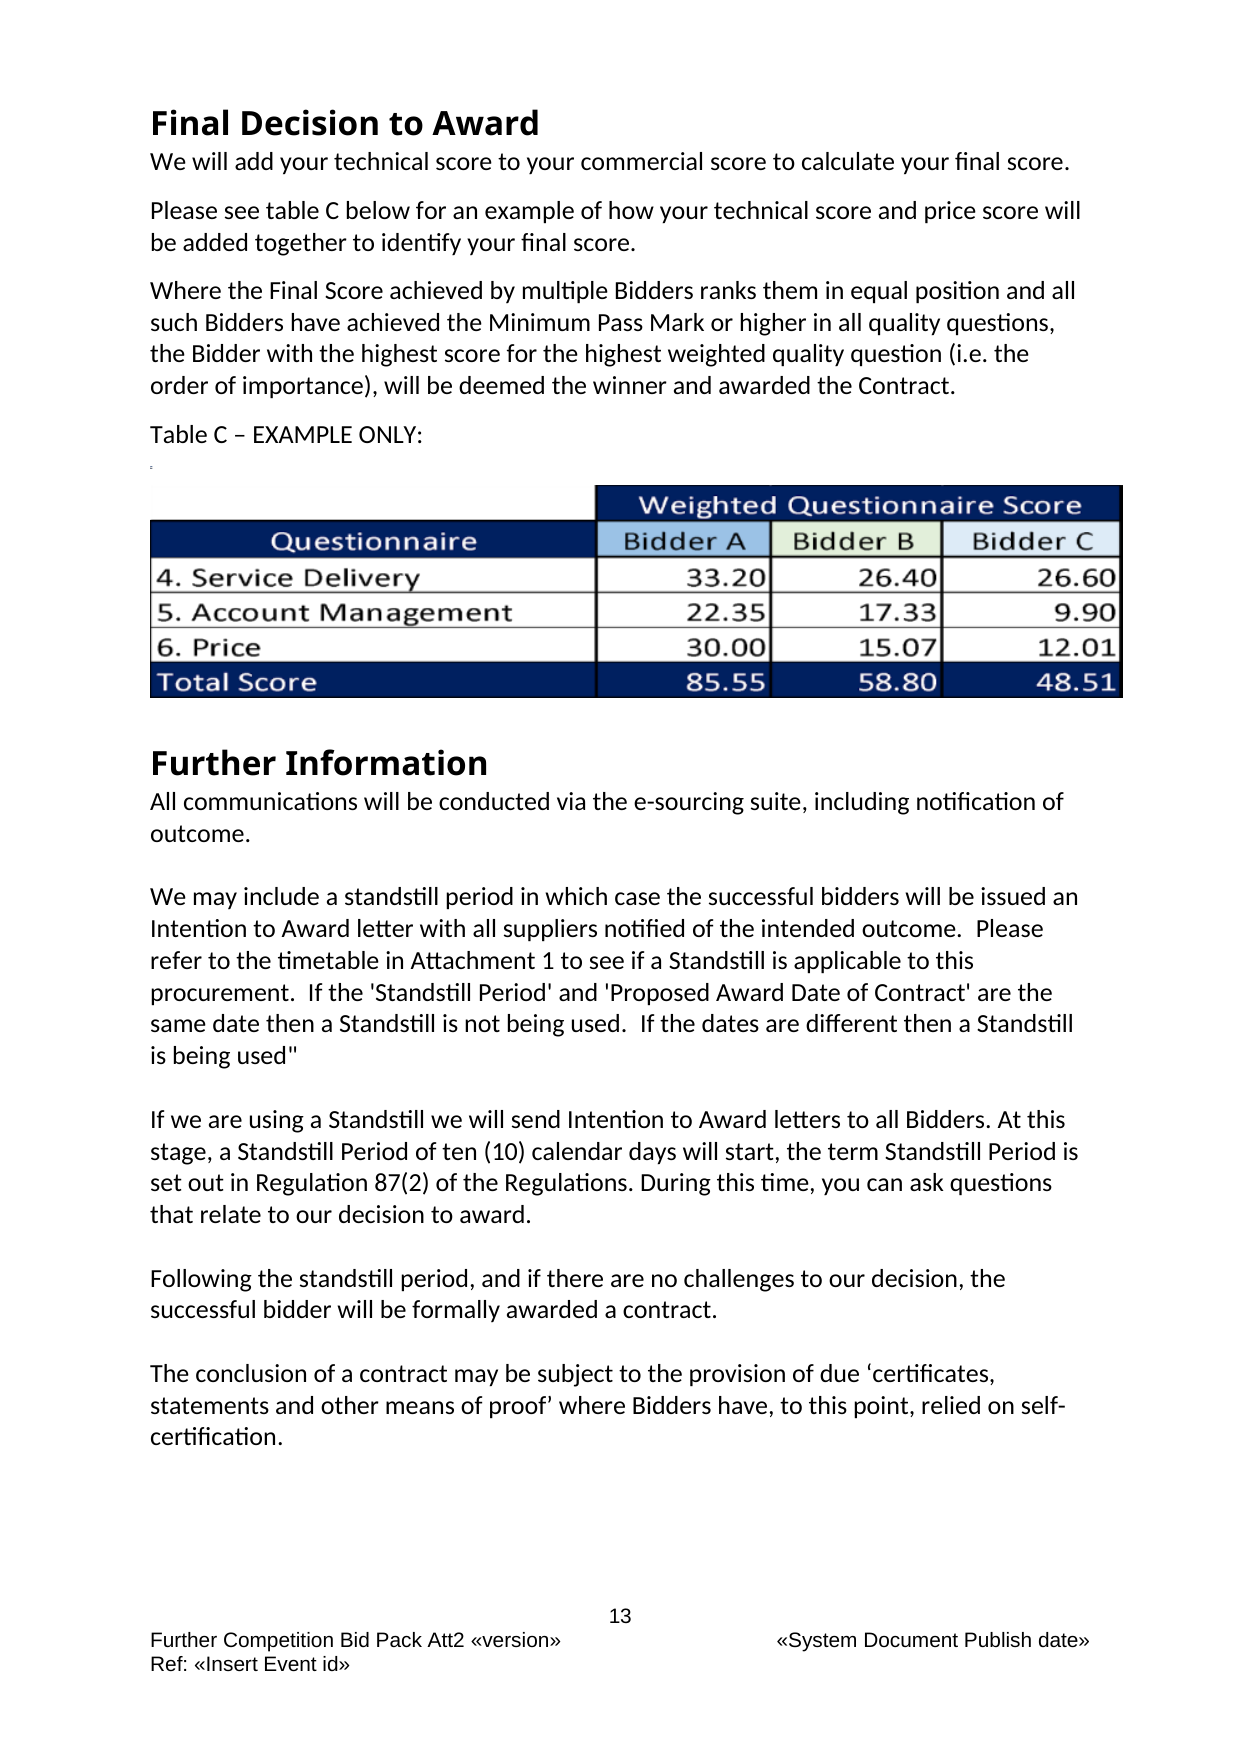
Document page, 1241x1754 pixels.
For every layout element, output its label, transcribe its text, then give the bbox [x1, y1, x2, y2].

text We will add your technical score to your commercial score to calculate your final score. [150, 145, 1090, 177]
text We may include a standstill period in which case the successful bidders will be issued an Intention to Award letter with all suppliers notified of the intended outcome. Please refer to the timetable in Attachment 1 to see if a Standstill is applicable to this procurement. If the 'Standstill Period' and 'Proposed Award Date of Contract' are the same date then a Standstill is not being used. If the dates are different then a Standstill is being used" [150, 880, 1090, 1071]
text Where the Final Score achieved by multiple Bidders ranks them in equal position and all such Bidders have achieved the Minimum Pass Mark or higher in all quality questions, the Bidder with the highest score for the highest weighted quality question (i.e. the order of importance), will be deemed the winner and awarded the Contract. [150, 274, 1090, 401]
text If we are using a Standstill we will send Intention to Award letters to all Bidders. At this stage, a Standstill Period of ten (10) calendar days will start, the term Standstill Period is set out in Regulation 87(2) of the Regulations. During this time, you can ask questions that relate to our decision to award. [150, 1103, 1090, 1230]
subtitle Final Decision to Award [150, 100, 1090, 145]
subtitle Further Information [150, 740, 1090, 785]
text Following the standstill period, and if there are no challenges to our decision, the successful bidder will be formally awarded a contract. [150, 1262, 1090, 1325]
text The conclusion of a contract may be subject to the provision of due ‘certificates, statements and other means of proof’ where Bidders have, to this point, relied on self-certification. [150, 1357, 1090, 1452]
text Please see table C below for an example of how your technical score and price score will be added together to identify your final score. [150, 194, 1090, 257]
picture [150, 485, 1123, 698]
text Table C – EXAMPLE ONLY: [150, 418, 1090, 449]
text All communications will be conducted via the e-sourcing suite, including notification of outcome. [150, 785, 1090, 849]
